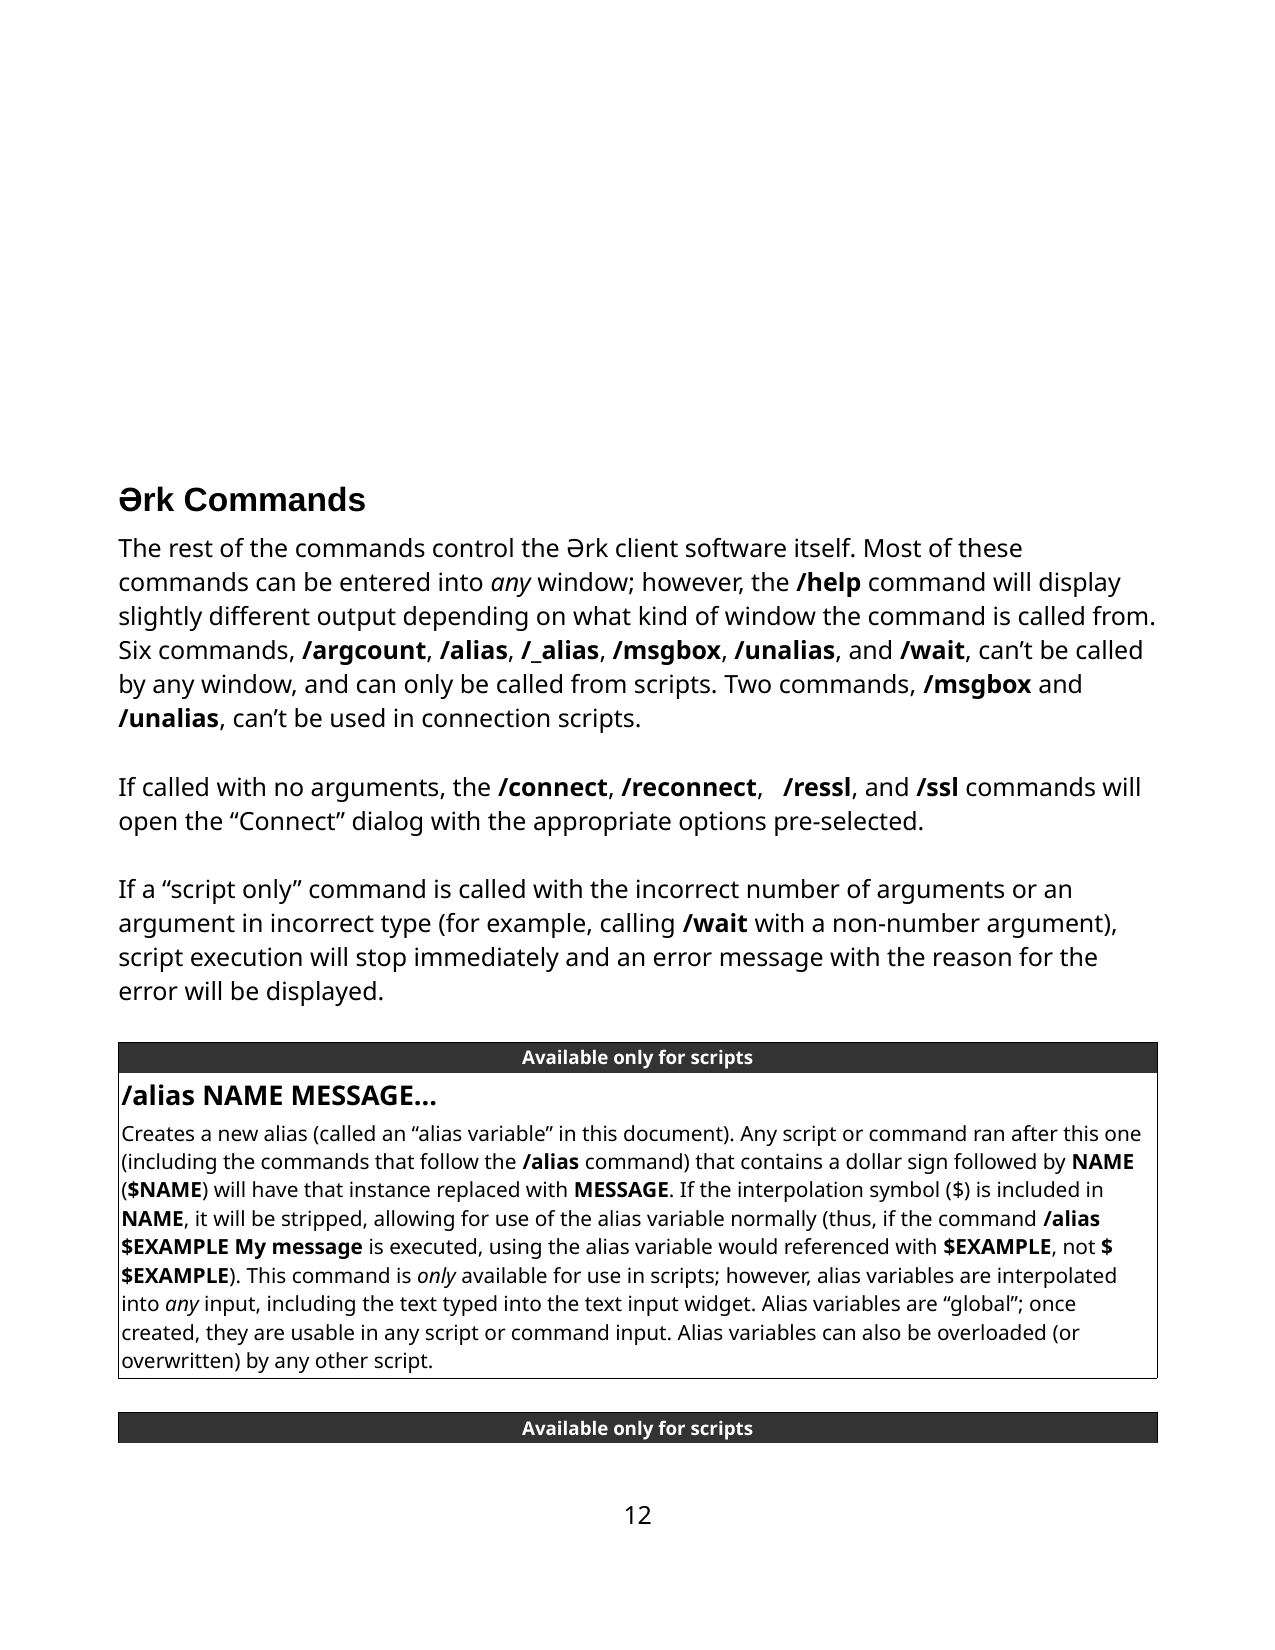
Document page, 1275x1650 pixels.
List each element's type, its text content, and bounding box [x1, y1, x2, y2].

table_cell Creates a new alias (called an “alias variable” in this document). Any script or command ran after this one (including the commands that follow the /alias command) that contains a dollar sign followed by NAME ($NAME) will have that instance replaced with MESSAGE. If the interpolation symbol ($) is included in NAME, it will be stripped, allowing for use of the alias variable normally (thus, if the command /alias $EXAMPLE My message is executed, using the alias variable would referenced with $EXAMPLE, not $$EXAMPLE). This command is only available for use in scripts; however, alias variables are interpolated into any input, including the text typed into the text input widget. Alias variables are “global”; once created, they are usable in any script or command input. Alias variables can also be overloaded (or overwritten) by any other script. [119, 1116, 1157, 1378]
subtitle Ərk Commands [118, 479, 1157, 518]
text The rest of the commands control the Ərk client software itself. Most of these commands can be entered into any window; however, the /help command will display slightly different output depending on what kind of window the command is called from. Six commands, /argcount, /alias, /_alias, /msgbox, /unalias, and /wait, can’t be called by any window, and can only be called from scripts. Two commands, /msgbox and /unalias, can’t be used in connection scripts. [118, 531, 1157, 735]
table_cell /alias NAME MESSAGE... [119, 1073, 1157, 1116]
table_header Available only for scripts [119, 1413, 1157, 1443]
text If a “script only” command is called with the incorrect number of arguments or an argument in incorrect type (for example, calling /wait with a non-number argument), script execution will stop immediately and an error message with the reason for the error will be displayed. [118, 871, 1157, 1008]
text If called with no arguments, the /connect, /reconnect, /ressl, and /ssl commands will open the “Connect” dialog with the appropriate options pre-selected. [118, 769, 1157, 837]
table_header Available only for scripts [119, 1043, 1157, 1073]
